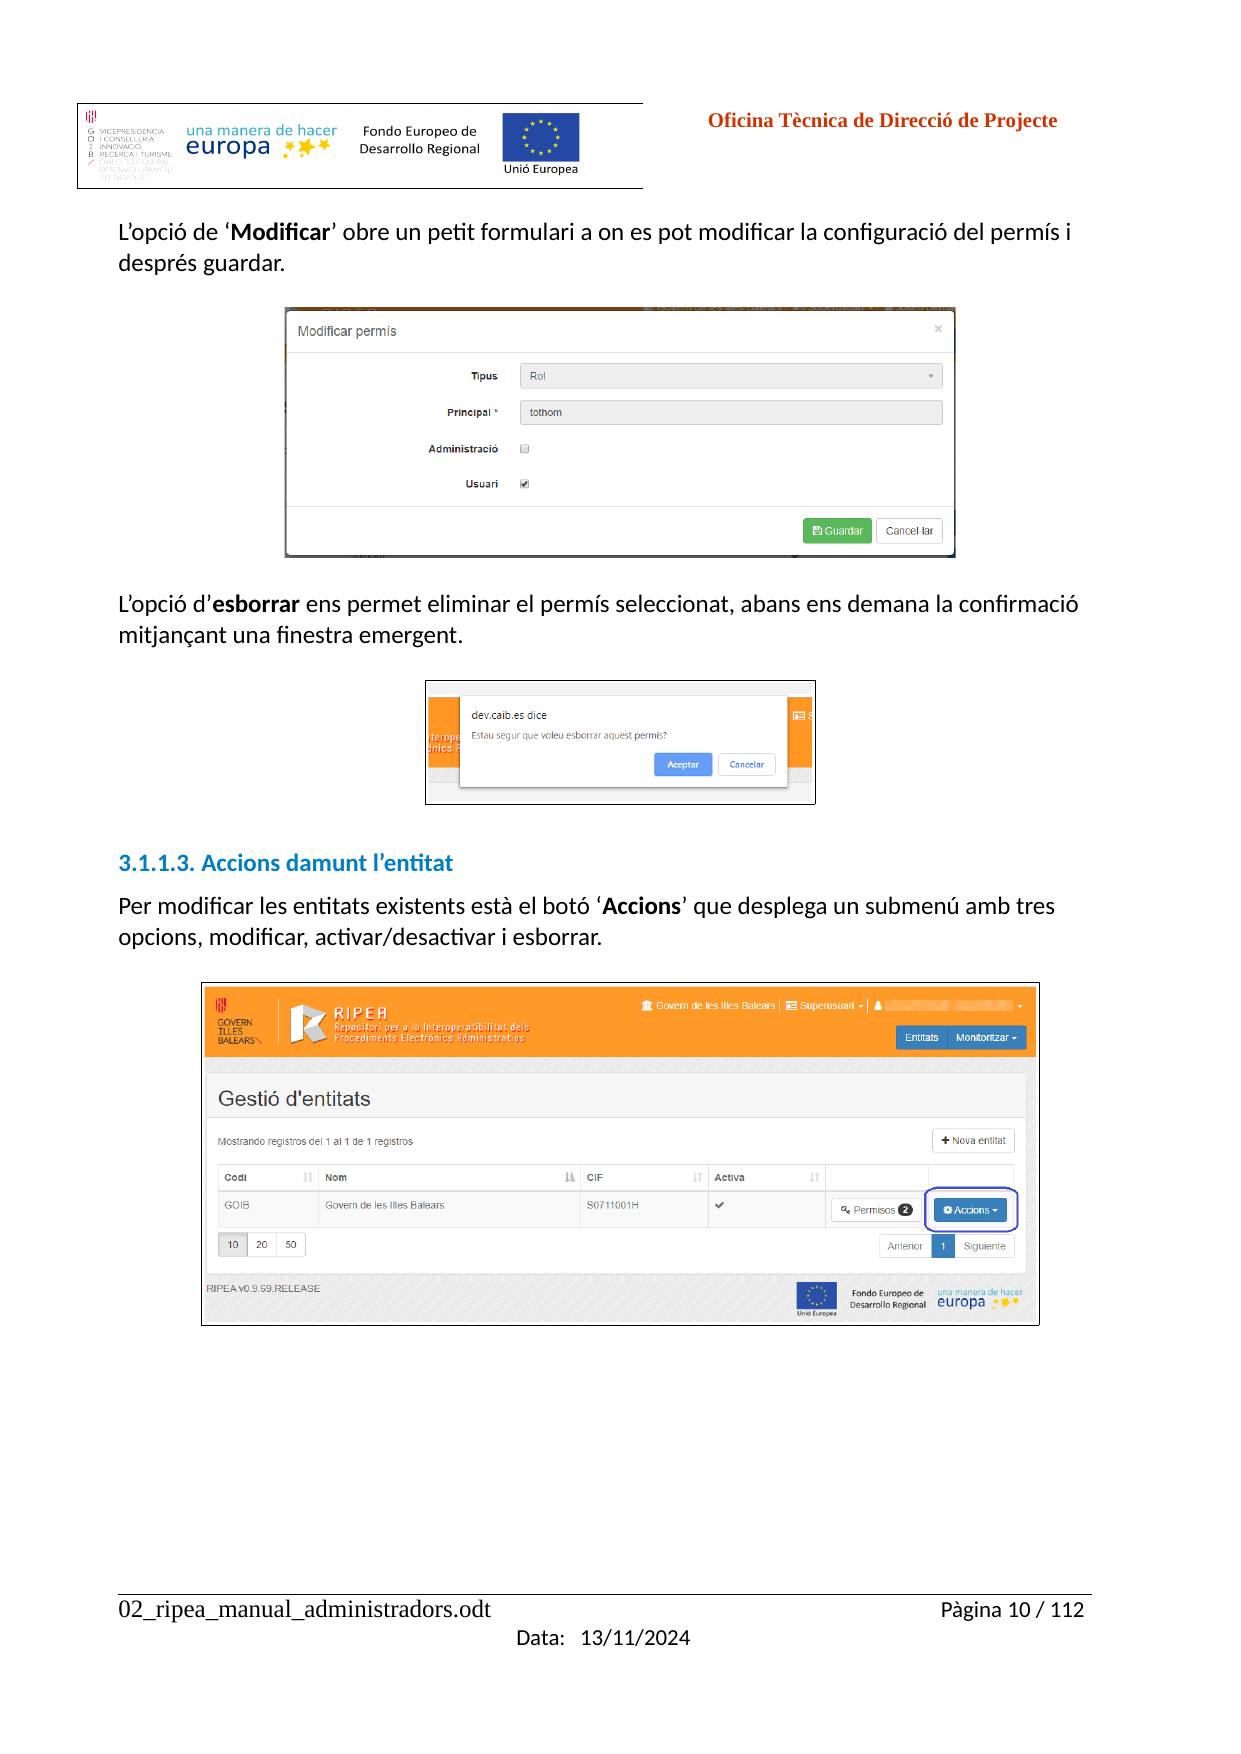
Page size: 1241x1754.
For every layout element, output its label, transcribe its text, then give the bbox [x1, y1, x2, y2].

picture [204, 984, 1036, 1322]
picture [184, 108, 585, 182]
picture [82, 108, 178, 182]
subtitle 3.1.1.3. Accions damunt l’entitat [118, 847, 1122, 878]
text Per modificar les entitats existents està el botó ‘Accions’ que desplega un submenú amb tres opcions, modificar, activar/desactivar i esborrar. [118, 890, 1122, 951]
picture [428, 683, 812, 801]
picture [284, 307, 956, 558]
text L’opció de ‘Modificar’ obre un petit formulari a on es pot modificar la configuració del permís i després guardar. [118, 216, 1122, 277]
text L’opció d’esborrar ens permet eliminar el permís seleccionat, abans ens demana la confirmació mitjançant una finestra emergent. [118, 588, 1122, 649]
